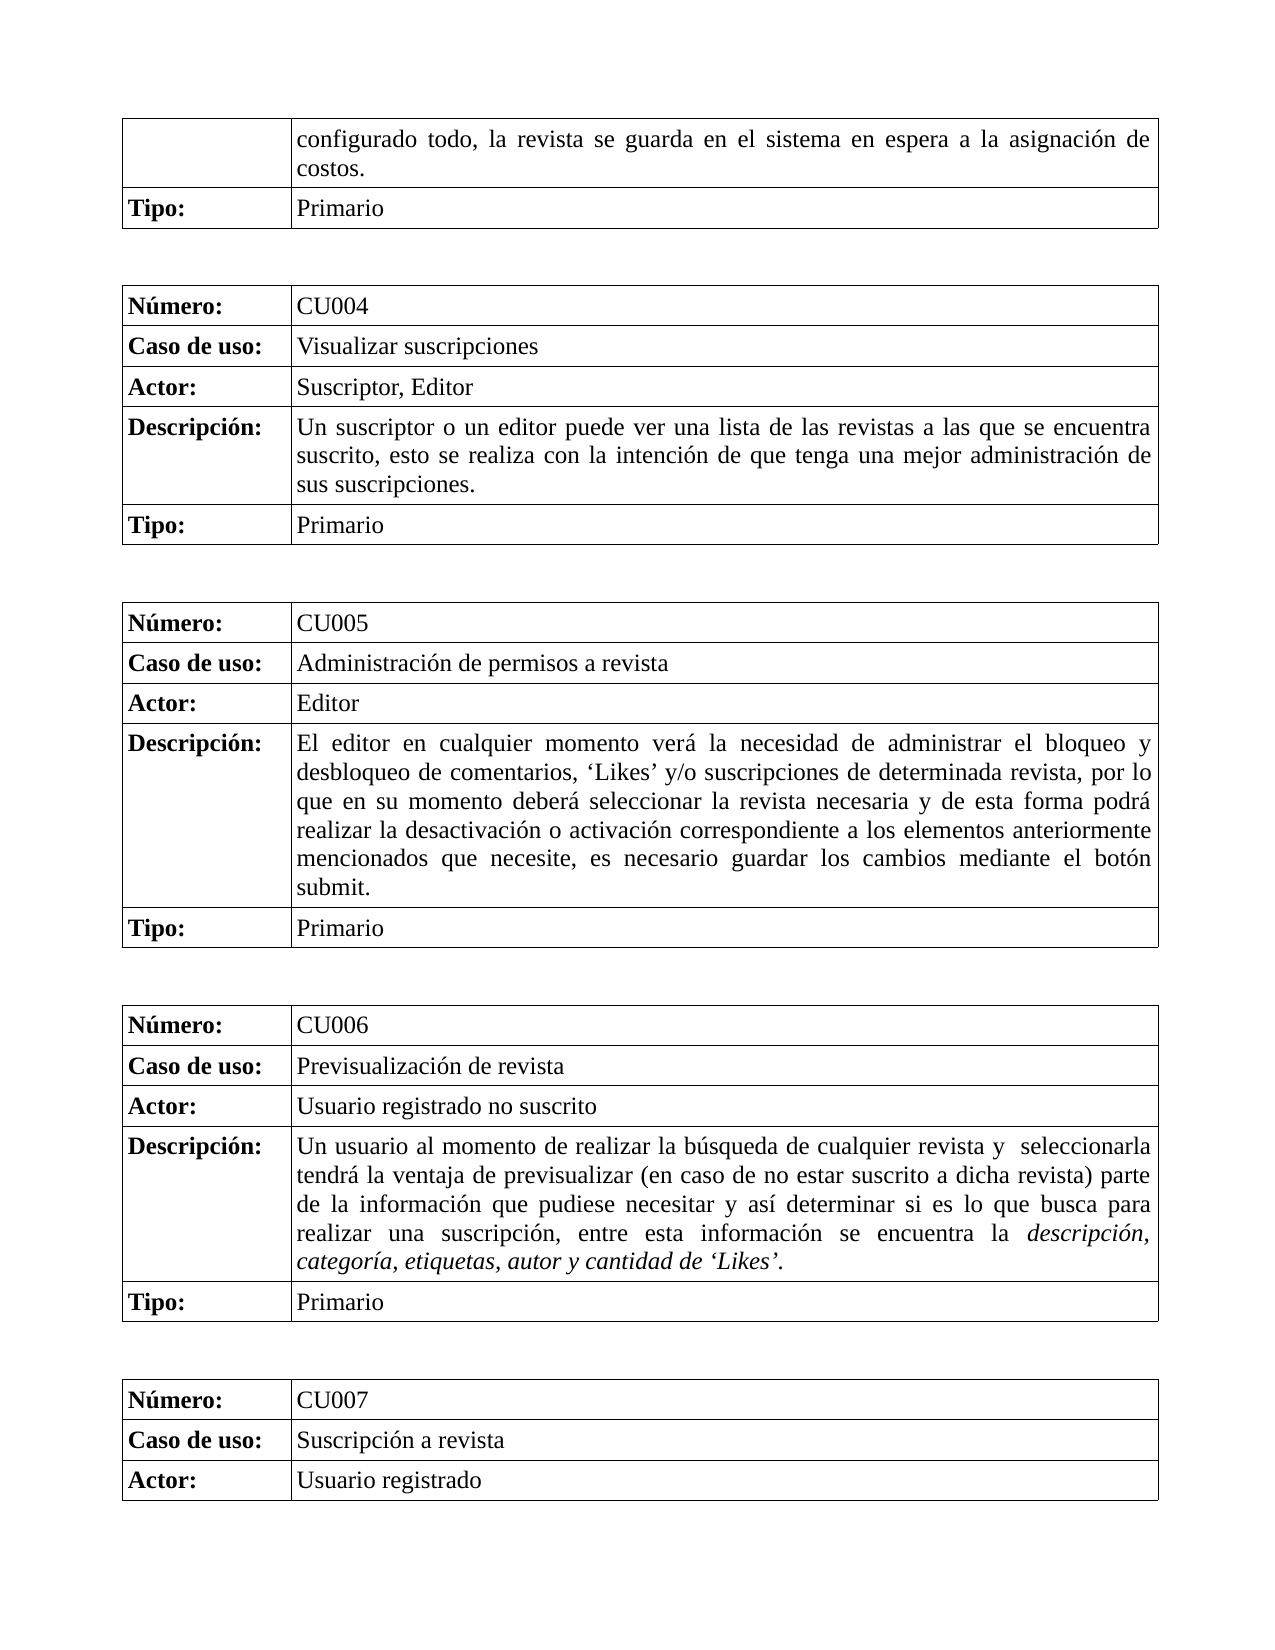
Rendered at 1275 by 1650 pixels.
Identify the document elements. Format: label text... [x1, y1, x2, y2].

table_header CU005 [292, 603, 1158, 642]
table_cell Un usuario al momento de realizar la búsqueda de cualquier revista y seleccionarla tendrá la ventaja de previsualizar (en caso de no estar suscrito a dicha revista) parte de la información que pudiese necesitar y así determinar si es lo que busca para realizar una suscripción, entre esta información se encuentra la descripción, categoría, etiquetas, autor y cantidad de ‘Likes’. [292, 1127, 1158, 1281]
table_cell Editor [292, 684, 1158, 723]
table_header Número: [123, 286, 291, 325]
table_header CU004 [292, 286, 1158, 325]
table_cell Tipo: [123, 188, 291, 227]
table_cell Primario [292, 188, 1158, 227]
table_cell Descripción: [123, 724, 291, 907]
table_header CU007 [292, 1380, 1158, 1419]
table_cell Suscriptor, Editor [292, 367, 1158, 406]
table_cell El editor en cualquier momento verá la necesidad de administrar el bloqueo y desbloqueo de comentarios, ‘Likes’ y/o suscripciones de determinada revista, por lo que en su momento deberá seleccionar la revista necesaria y de esta forma podrá realizar la desactivación o activación correspondiente a los elementos anteriormente mencionados que necesite, es necesario guardar los cambios mediante el botón submit. [292, 724, 1158, 907]
table_cell Caso de uso: [123, 1046, 291, 1085]
table_cell Caso de uso: [123, 326, 291, 366]
table_header CU006 [292, 1006, 1158, 1045]
table_cell configurado todo, la revista se guarda en el sistema en espera a la asignación de costos. [292, 119, 1158, 187]
table_cell Administración de permisos a revista [292, 643, 1158, 682]
table_cell Caso de uso: [123, 1420, 291, 1459]
table_cell Tipo: [123, 1282, 291, 1321]
table_cell Descripción: [123, 1127, 291, 1281]
table_header Número: [123, 603, 291, 642]
table_header Número: [123, 1006, 291, 1045]
table_cell Primario [292, 505, 1158, 544]
table_cell [123, 119, 291, 187]
table_header Número: [123, 1380, 291, 1419]
table_cell Actor: [123, 367, 291, 406]
table_cell Descripción: [123, 407, 291, 504]
table_cell Primario [292, 1282, 1158, 1321]
table_cell Actor: [123, 684, 291, 723]
table_cell Un suscriptor o un editor puede ver una lista de las revistas a las que se encuentra suscrito, esto se realiza con la intención de que tenga una mejor administración de sus suscripciones. [292, 407, 1158, 504]
table_cell Tipo: [123, 505, 291, 544]
table_cell Primario [292, 908, 1158, 947]
table_cell Usuario registrado no suscrito [292, 1086, 1158, 1126]
table_cell Caso de uso: [123, 643, 291, 682]
table_cell Previsualización de revista [292, 1046, 1158, 1085]
table_cell Actor: [123, 1086, 291, 1126]
table_cell Tipo: [123, 908, 291, 947]
table_cell Actor: [123, 1461, 291, 1500]
table_cell Visualizar suscripciones [292, 326, 1158, 366]
table_cell Suscripción a revista [292, 1420, 1158, 1459]
table_cell Usuario registrado [292, 1461, 1158, 1500]
